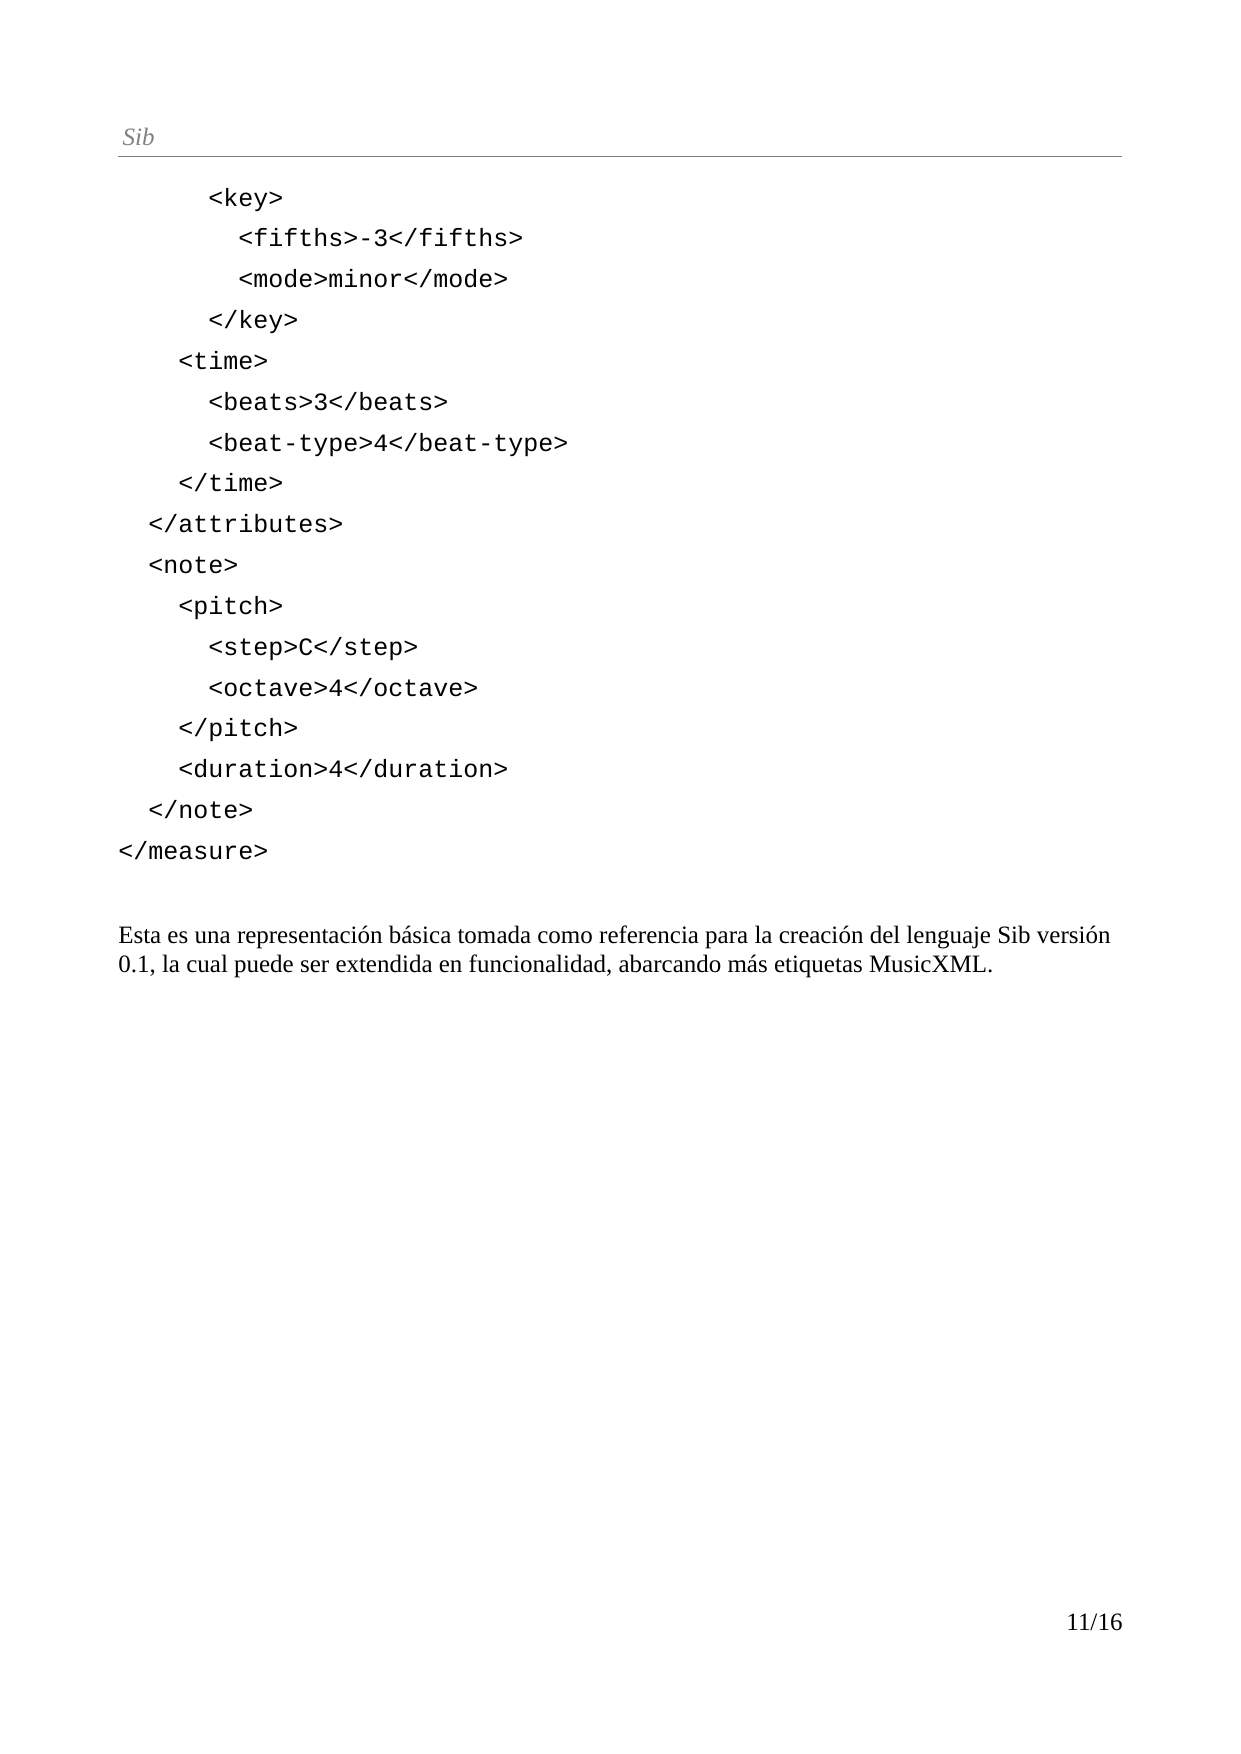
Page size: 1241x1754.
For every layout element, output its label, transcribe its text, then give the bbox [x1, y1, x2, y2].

text <pitch> [118, 593, 1122, 622]
text </pitch> [118, 716, 1122, 744]
text </note> [118, 798, 1122, 826]
text <fifths>-3</fifths> [118, 226, 1122, 254]
text <beats>3</beats> [118, 389, 1122, 418]
text Esta es una representación básica tomada como referencia para la creación del lenguaje Sib versión 0.1, la cual puede ser extendida en funcionalidad, abarcando más etiquetas MusicXML. [118, 921, 1122, 978]
text <duration>4</duration> [118, 757, 1122, 785]
text <time> [118, 348, 1122, 377]
text </time> [118, 471, 1122, 499]
text <key> [118, 185, 1122, 213]
text </measure> [118, 838, 1122, 867]
text </key> [118, 308, 1122, 336]
text <beat-type>4</beat-type> [118, 430, 1122, 458]
text <note> [118, 553, 1122, 581]
text <step>C</step> [118, 634, 1122, 663]
text <mode>minor</mode> [118, 267, 1122, 295]
text <octave>4</octave> [118, 675, 1122, 703]
text </attributes> [118, 512, 1122, 540]
